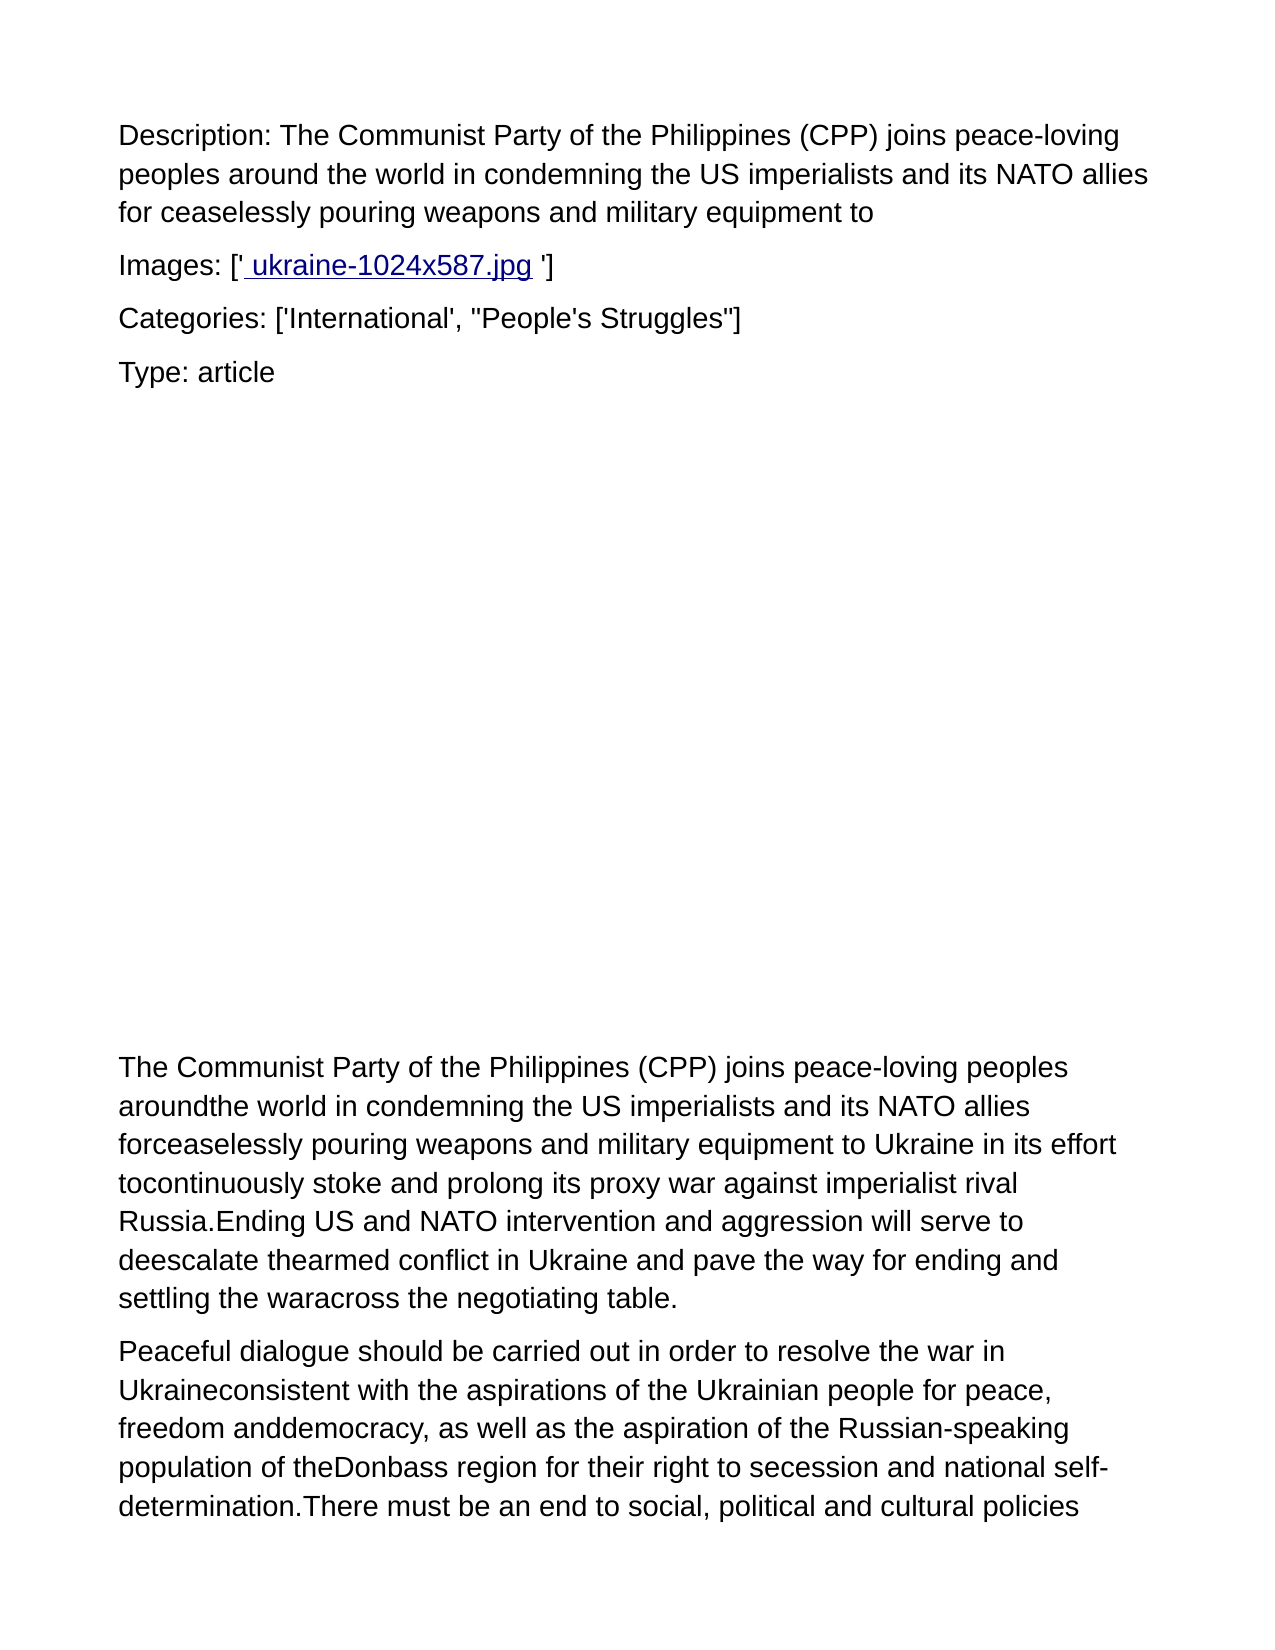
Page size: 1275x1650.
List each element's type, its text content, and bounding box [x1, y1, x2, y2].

text The Communist Party of the Philippines (CPP) joins peace-loving peoples aroundthe world in condemning the US imperialists and its NATO allies forceaselessly pouring weapons and military equipment to Ukraine in its effort tocontinuously stoke and prolong its proxy war against imperialist rival Russia.Ending US and NATO intervention and aggression will serve to deescalate thearmed conflict in Ukraine and pave the way for ending and settling the waracross the negotiating table. [118, 1050, 1157, 1315]
text Peaceful dialogue should be carried out in order to resolve the war in Ukraineconsistent with the aspirations of the Ukrainian people for peace, freedom anddemocracy, as well as the aspiration of the Russian-speaking population of theDonbass region for their right to secession and national self-determination.There must be an end to social, political and cultural policies [118, 1334, 1157, 1522]
text Description: The Communist Party of the Philippines (CPP) joins peace-loving peoples around the world in condemning the US imperialists and its NATO allies for ceaselessly pouring weapons and military equipment to [118, 118, 1157, 229]
text Type: article [118, 354, 1157, 388]
text Images: [' ukraine-1024x587.jpg '] [118, 248, 1157, 282]
text Categories: ['International', "People's Struggles"] [118, 301, 1157, 335]
